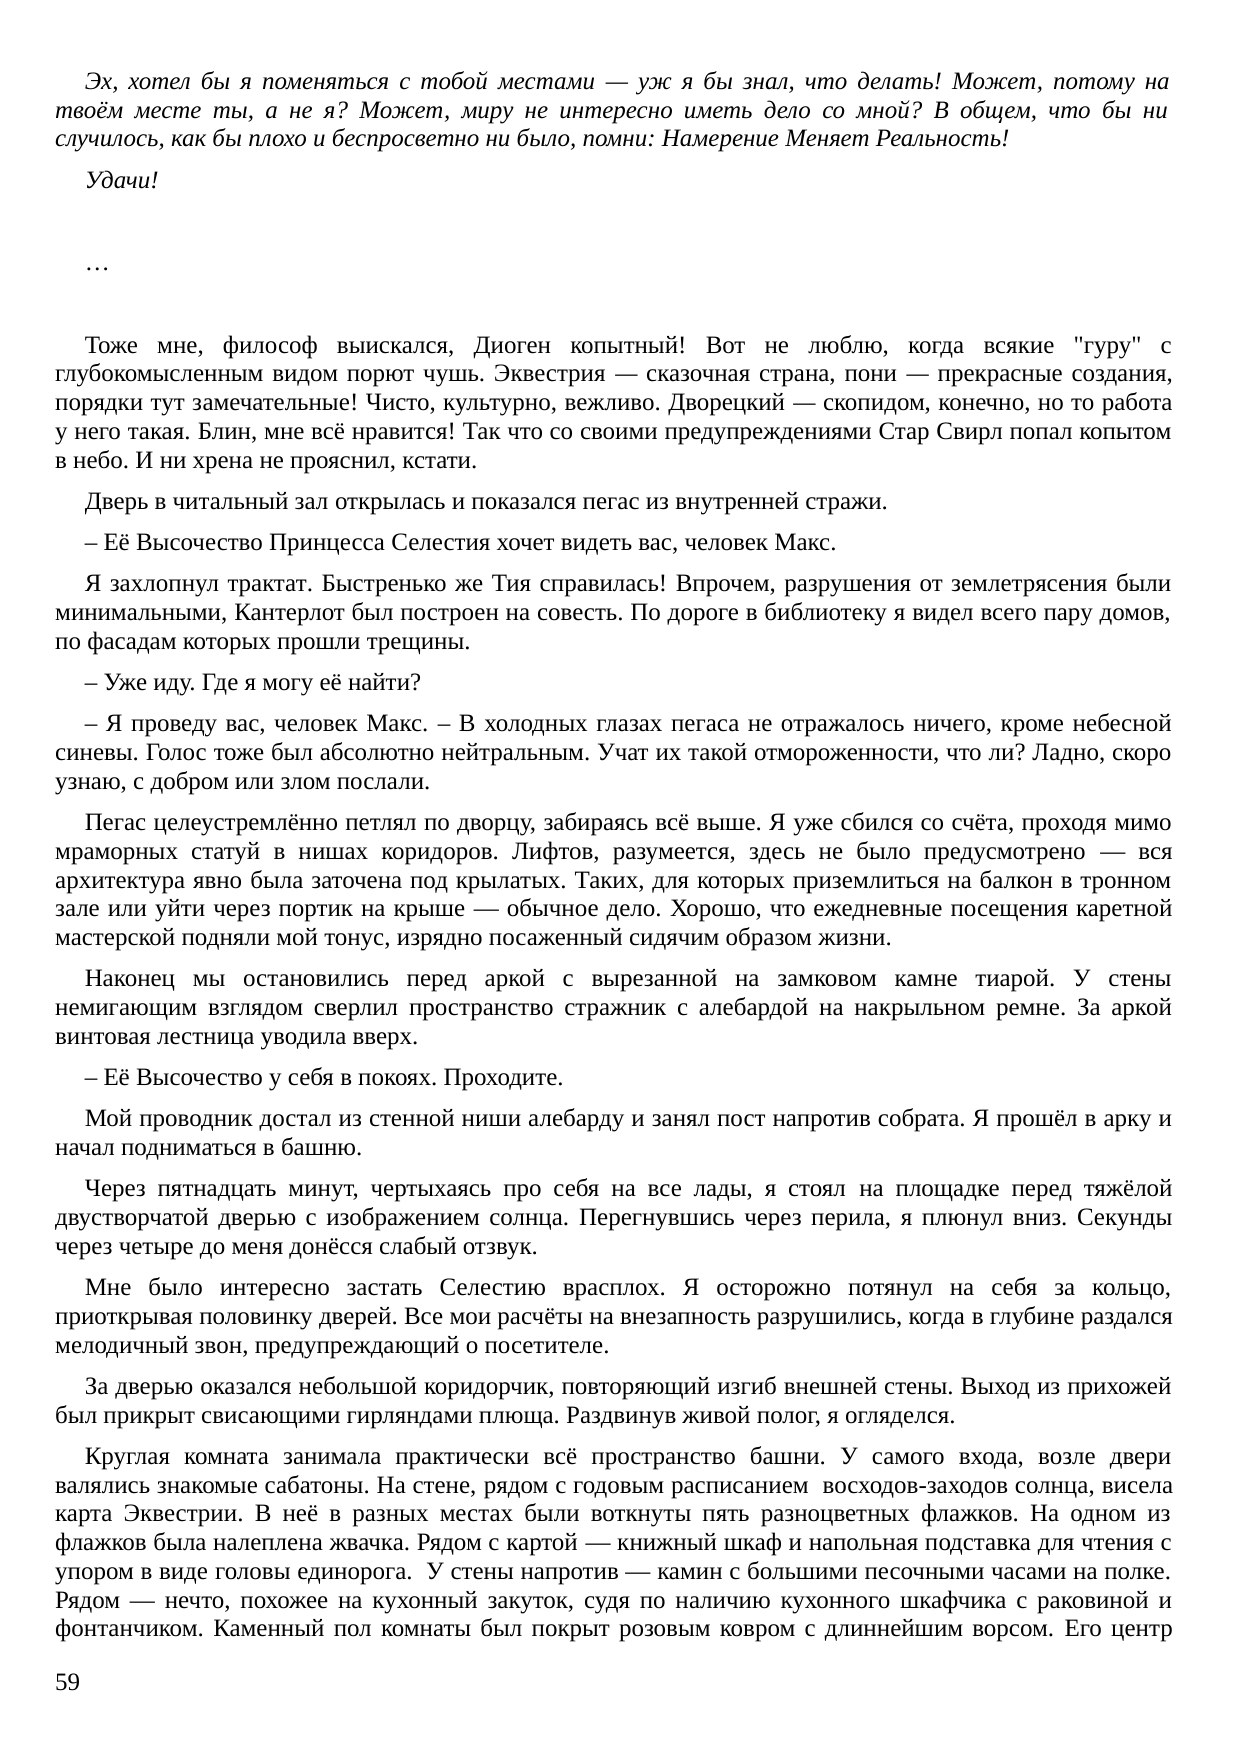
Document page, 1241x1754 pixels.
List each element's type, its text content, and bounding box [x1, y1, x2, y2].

text Пегас целеустремлённо петлял по дворцу, забираясь всё выше. Я уже сбился со счёта, проходя мимо мраморных статуй в нишах коридоров. Лифтов, разумеется, здесь не было предусмотрено — вся архитектура явно была заточена под крылатых. Таких, для которых приземлиться на балкон в тронном зале или уйти через портик на крыше — обычное дело. Хорошо, что ежедневные посещения каретной мастерской подняли мой тонус, изрядно посаженный сидячим образом жизни. [55, 807, 1173, 951]
text За дверью оказался небольшой коридорчик, повторяющий изгиб внешней стены. Выход из прихожей был прикрыт свисающими гирляндами плюща. Раздвинув живой полог, я огляделся. [55, 1371, 1173, 1428]
text Тоже мне, философ выискался, Диоген копытный! Вот не люблю, когда всякие "гуру" с глубокомысленным видом порют чушь. Эквестрия — сказочная страна, пони — прекрасные создания, порядки тут замечательные! Чисто, культурно, вежливо. Дворецкий — скопидом, конечно, но то работа у него такая. Блин, мне всё нравится! Так что со своими предупреждениями Стар Свирл попал копытом в небо. И ни хрена не прояснил, кстати. [55, 330, 1173, 473]
text Мой проводник достал из стенной ниши алебарду и занял пост напротив собрата. Я прошёл в арку и начал подниматься в башню. [55, 1103, 1173, 1161]
text Дверь в читальный зал открылась и показался пегас из внутренней стражи. [55, 486, 1173, 515]
text Круглая комната занимала практически всё пространство башни. У самого входа, возле двери валялись знакомые сабатоны. На стене, рядом с годовым расписанием восходов-заходов солнца, висела карта Эквестрии. В неё в разных местах были воткнуты пять разноцветных флажков. На одном из флажков была налеплена жвачка. Рядом с картой — книжный шкаф и напольная подставка для чтения с упором в виде головы единорога. У стены напротив — камин с большими песочными часами на полке. Рядом — нечто, похожее на кухонный закуток, судя по наличию кухонного шкафчика с раковиной и фонтанчиком. Каменный пол комнаты был покрыт розовым ковром с длиннейшим ворсом. Его центр [55, 1441, 1173, 1642]
text – Её Высочество у себя в покоях. Проходите. [55, 1062, 1173, 1091]
text Наконец мы остановились перед аркой с вырезанной на замковом камне тиарой. У стены немигающим взглядом сверлил пространство стражник с алебардой на накрыльном ремне. За аркой винтовая лестница уводила вверх. [55, 963, 1173, 1050]
text Я захлопнул трактат. Быстренько же Тия справилась! Впрочем, разрушения от землетрясения были минимальными, Кантерлот был построен на совесть. По дороге в библиотеку я видел всего пару домов, по фасадам которых прошли трещины. [55, 568, 1173, 655]
text … [55, 247, 1173, 276]
text Удачи! [55, 165, 1173, 193]
text Эх, хотел бы я поменяться с тобой местами — уж я бы знал, что делать! Может, потому на твоём месте ты, а не я? Может, миру не интересно иметь дело со мной? В общем, что бы ни случилось, как бы плохо и беспросветно ни было, помни: Намерение Меняет Реальность! [55, 66, 1173, 152]
text – Я проведу вас, человек Макс. – В холодных глазах пегаса не отражалось ничего, кроме небесной синевы. Голос тоже был абсолютно нейтральным. Учат их такой отмороженности, что ли? Ладно, скоро узнаю, с добром или злом послали. [55, 708, 1173, 795]
text – Уже иду. Где я могу её найти? [55, 667, 1173, 696]
text – Её Высочество Принцесса Селестия хочет видеть вас, человек Макс. [55, 527, 1173, 556]
text Мне было интересно застать Селестию врасплох. Я осторожно потянул на себя за кольцо, приоткрывая половинку дверей. Все мои расчёты на внезапность разрушились, когда в глубине раздался мелодичный звон, предупреждающий о посетителе. [55, 1272, 1173, 1358]
text Через пятнадцать минут, чертыхаясь про себя на все лады, я стоял на площадке перед тяжёлой двустворчатой дверью с изображением солнца. Перегнувшись через перила, я плюнул вниз. Секунды через четыре до меня донёсся слабый отзвук. [55, 1173, 1173, 1260]
